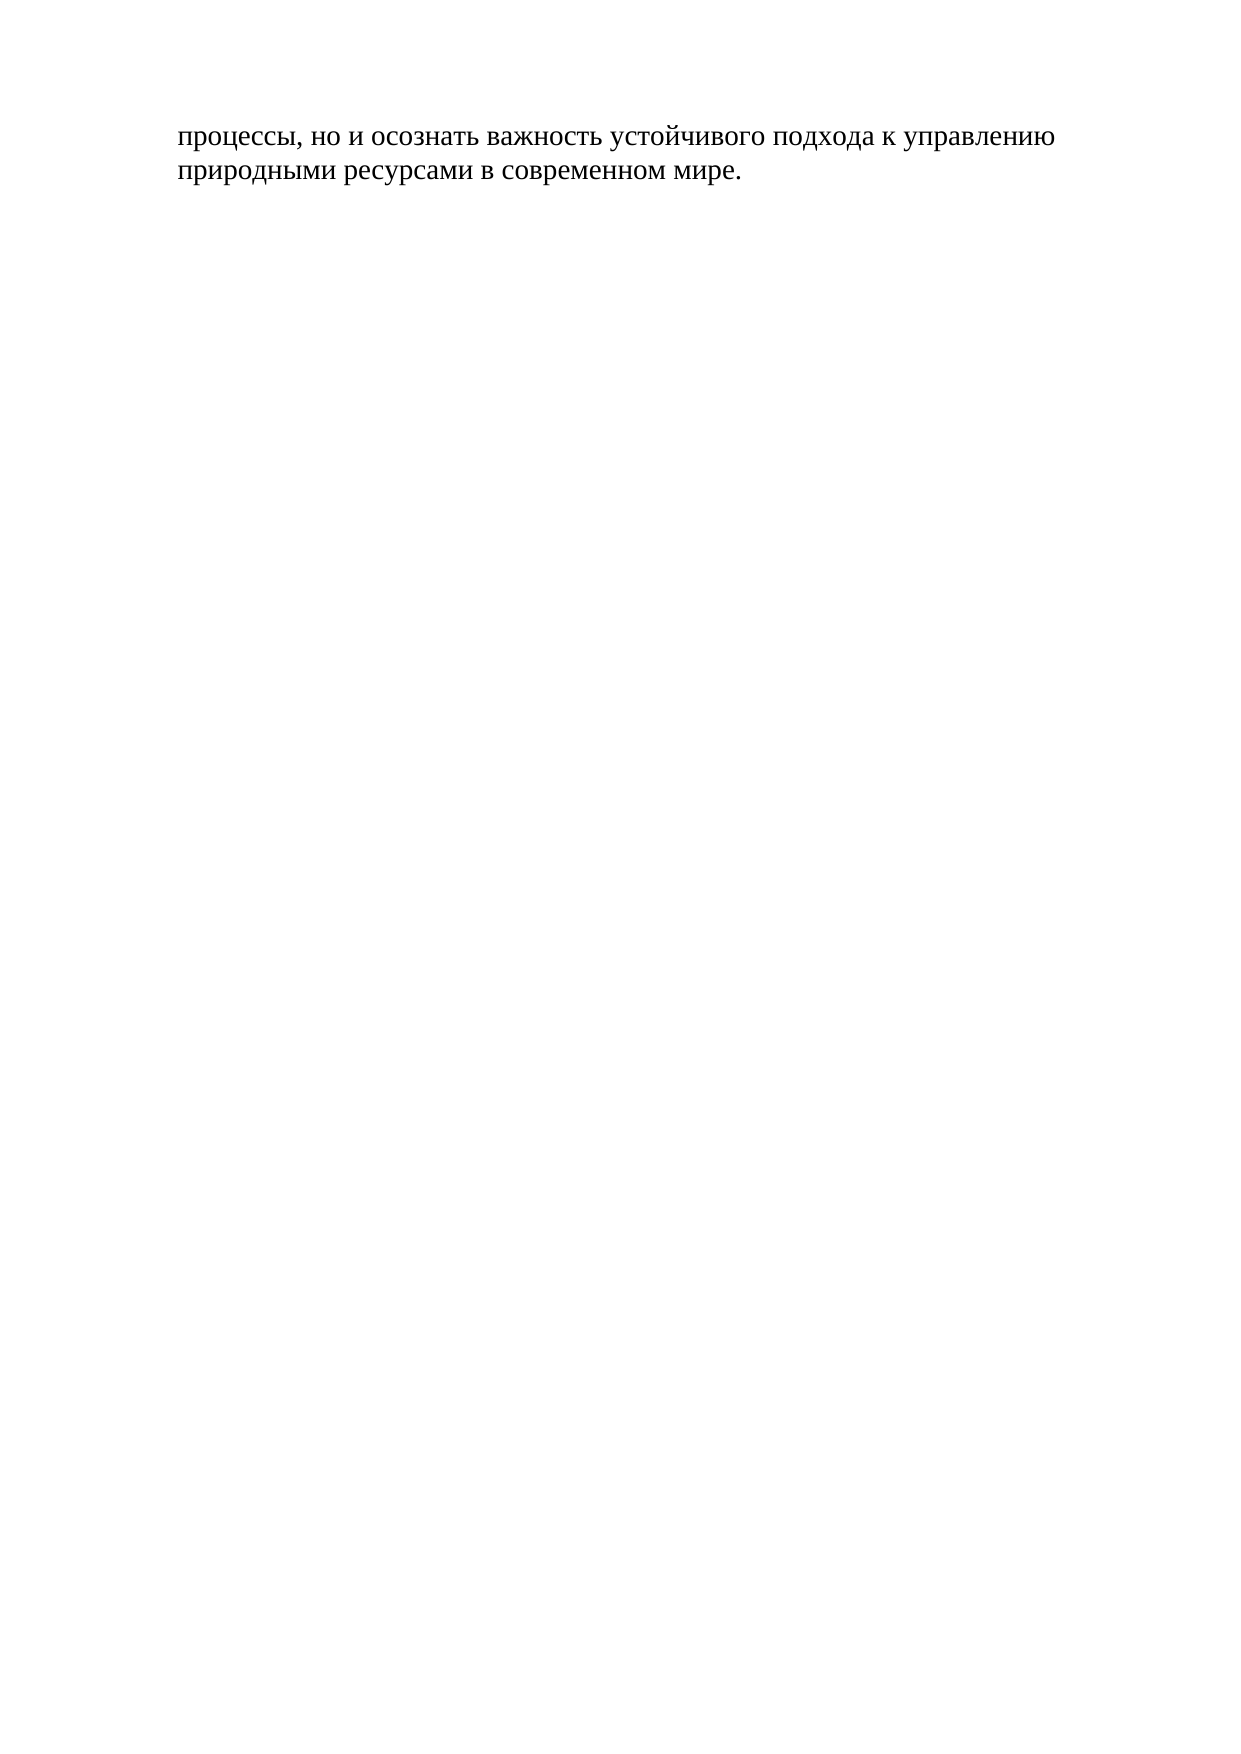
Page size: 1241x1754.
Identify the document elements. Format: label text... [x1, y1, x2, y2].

subtitle процессы, но и осознать важность устойчивого подхода к управлению природными ресурсами в современном мире. [177, 118, 1182, 186]
